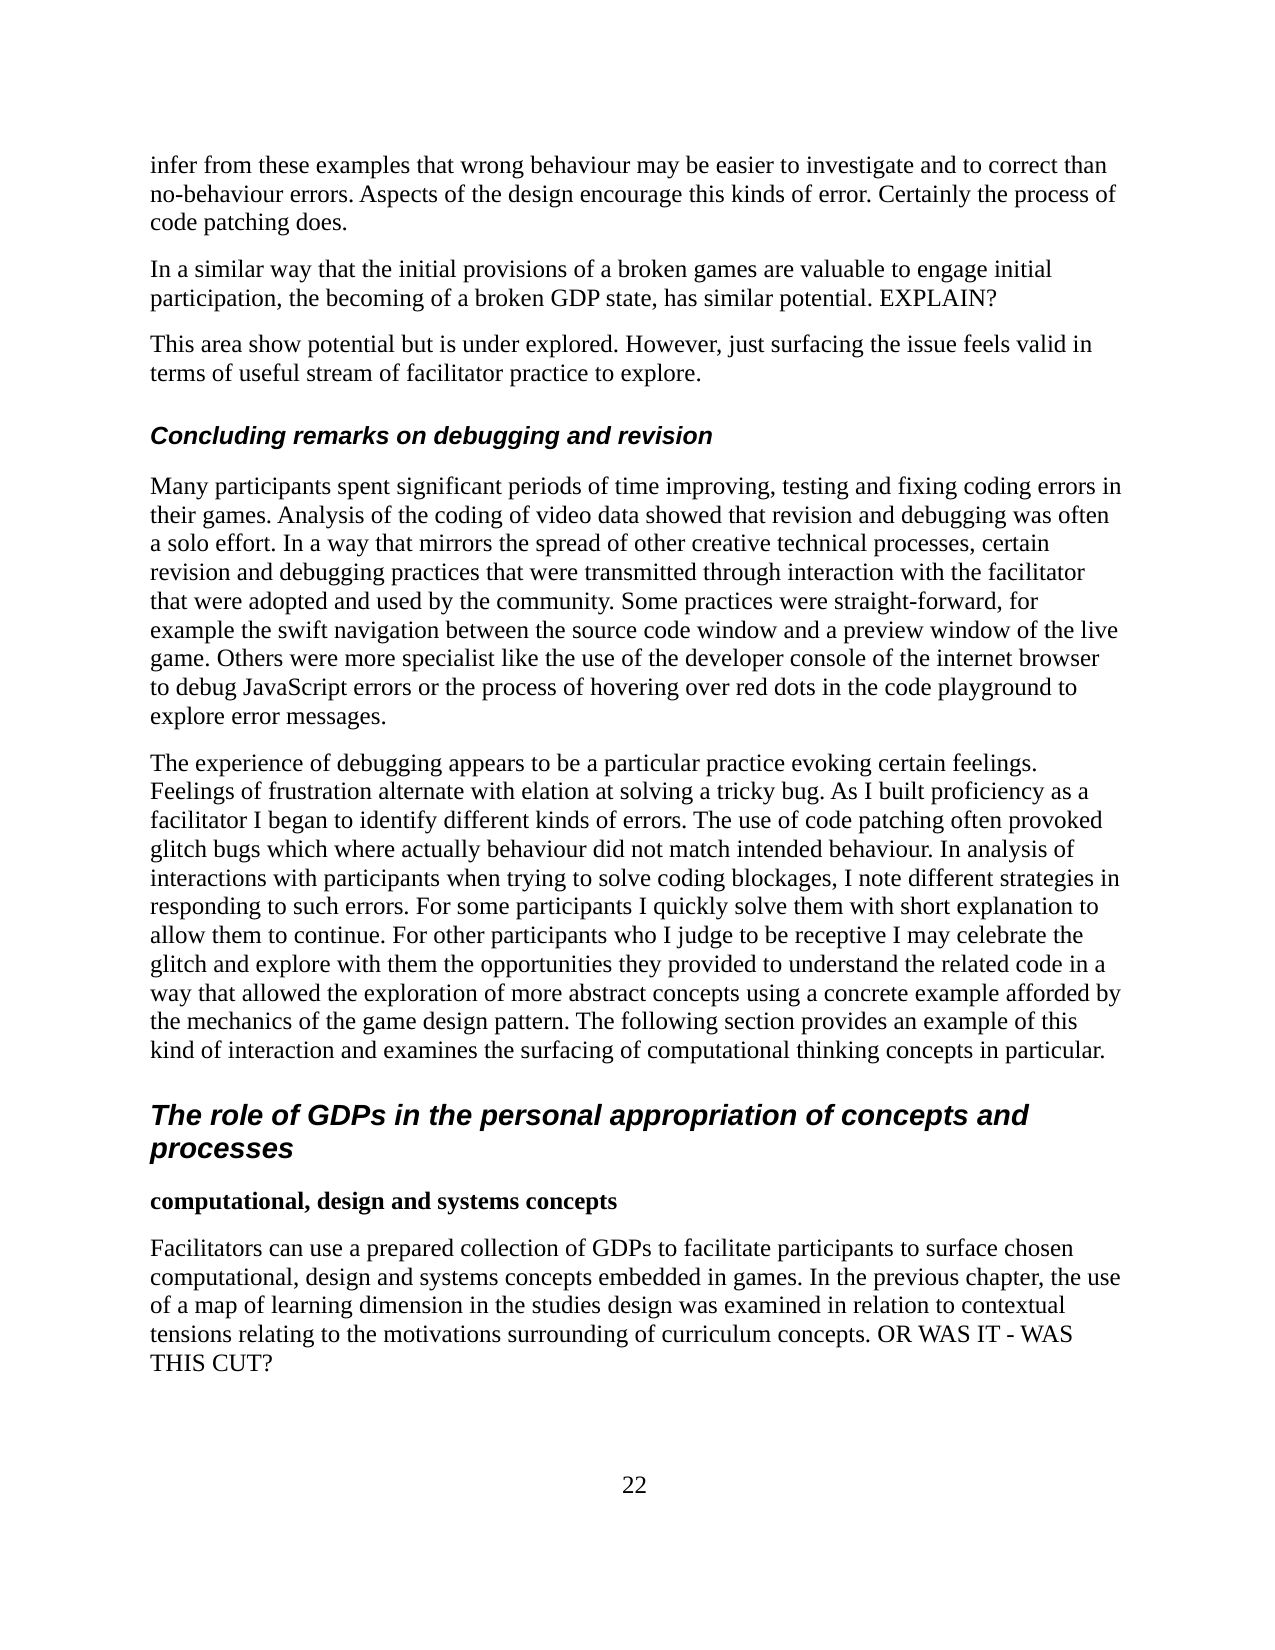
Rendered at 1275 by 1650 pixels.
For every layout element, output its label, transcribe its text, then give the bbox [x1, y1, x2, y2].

text This area show potential but is under explored. However, just surfacing the issue feels valid in terms of useful stream of facilitator practice to explore. [150, 329, 1125, 387]
text computational, design and systems concepts [150, 1186, 1125, 1215]
text In a similar way that the initial provisions of a broken games are valuable to engage initial participation, the becoming of a broken GDP state, has similar potential. EXPLAIN? [150, 254, 1125, 312]
subtitle Concluding remarks on debugging and revision [150, 421, 1125, 449]
text The experience of debugging appears to be a particular practice evoking certain feelings. Feelings of frustration alternate with elation at solving a tricky bug. As I built proficiency as a facilitator I began to identify different kinds of errors. The use of code patching often provoked glitch bugs which where actually behaviour did not match intended behaviour. In analysis of interactions with participants when trying to solve coding blockages, I note different strategies in responding to such errors. For some participants I quickly solve them with short explanation to allow them to continue. For other participants who I judge to be receptive I may celebrate the glitch and explore with them the opportunities they provided to understand the related code in a way that allowed the exploration of more abstract concepts using a concrete example afforded by the mechanics of the game design pattern. The following section provides an example of this kind of interaction and examines the surfacing of computational thinking concepts in particular. [150, 748, 1125, 1064]
text infer from these examples that wrong behaviour may be easier to investigate and to correct than no-behaviour errors. Aspects of the design encourage this kinds of error. Certainly the process of code patching does. [150, 150, 1125, 236]
subtitle The role of GDPs in the personal appropriation of concepts and processes [150, 1098, 1125, 1165]
text Facilitators can use a prepared collection of GDPs to facilitate participants to surface chosen computational, design and systems concepts embedded in games. In the previous chapter, the use of a map of learning dimension in the studies design was examined in relation to contextual tensions relating to the motivations surrounding of curriculum concepts. OR WAS IT - WAS THIS CUT? [150, 1233, 1125, 1377]
text Many participants spent significant periods of time improving, testing and fixing coding errors in their games. Analysis of the coding of video data showed that revision and debugging was often a solo effort. In a way that mirrors the spread of other creative technical processes, certain revision and debugging practices that were transmitted through interaction with the facilitator that were adopted and used by the community. Some practices were straight-forward, for example the swift navigation between the source code window and a preview window of the live game. Others were more specialist like the use of the developer console of the internet browser to debug JavaScript errors or the process of hovering over red dots in the code playground to explore error messages. [150, 471, 1125, 730]
